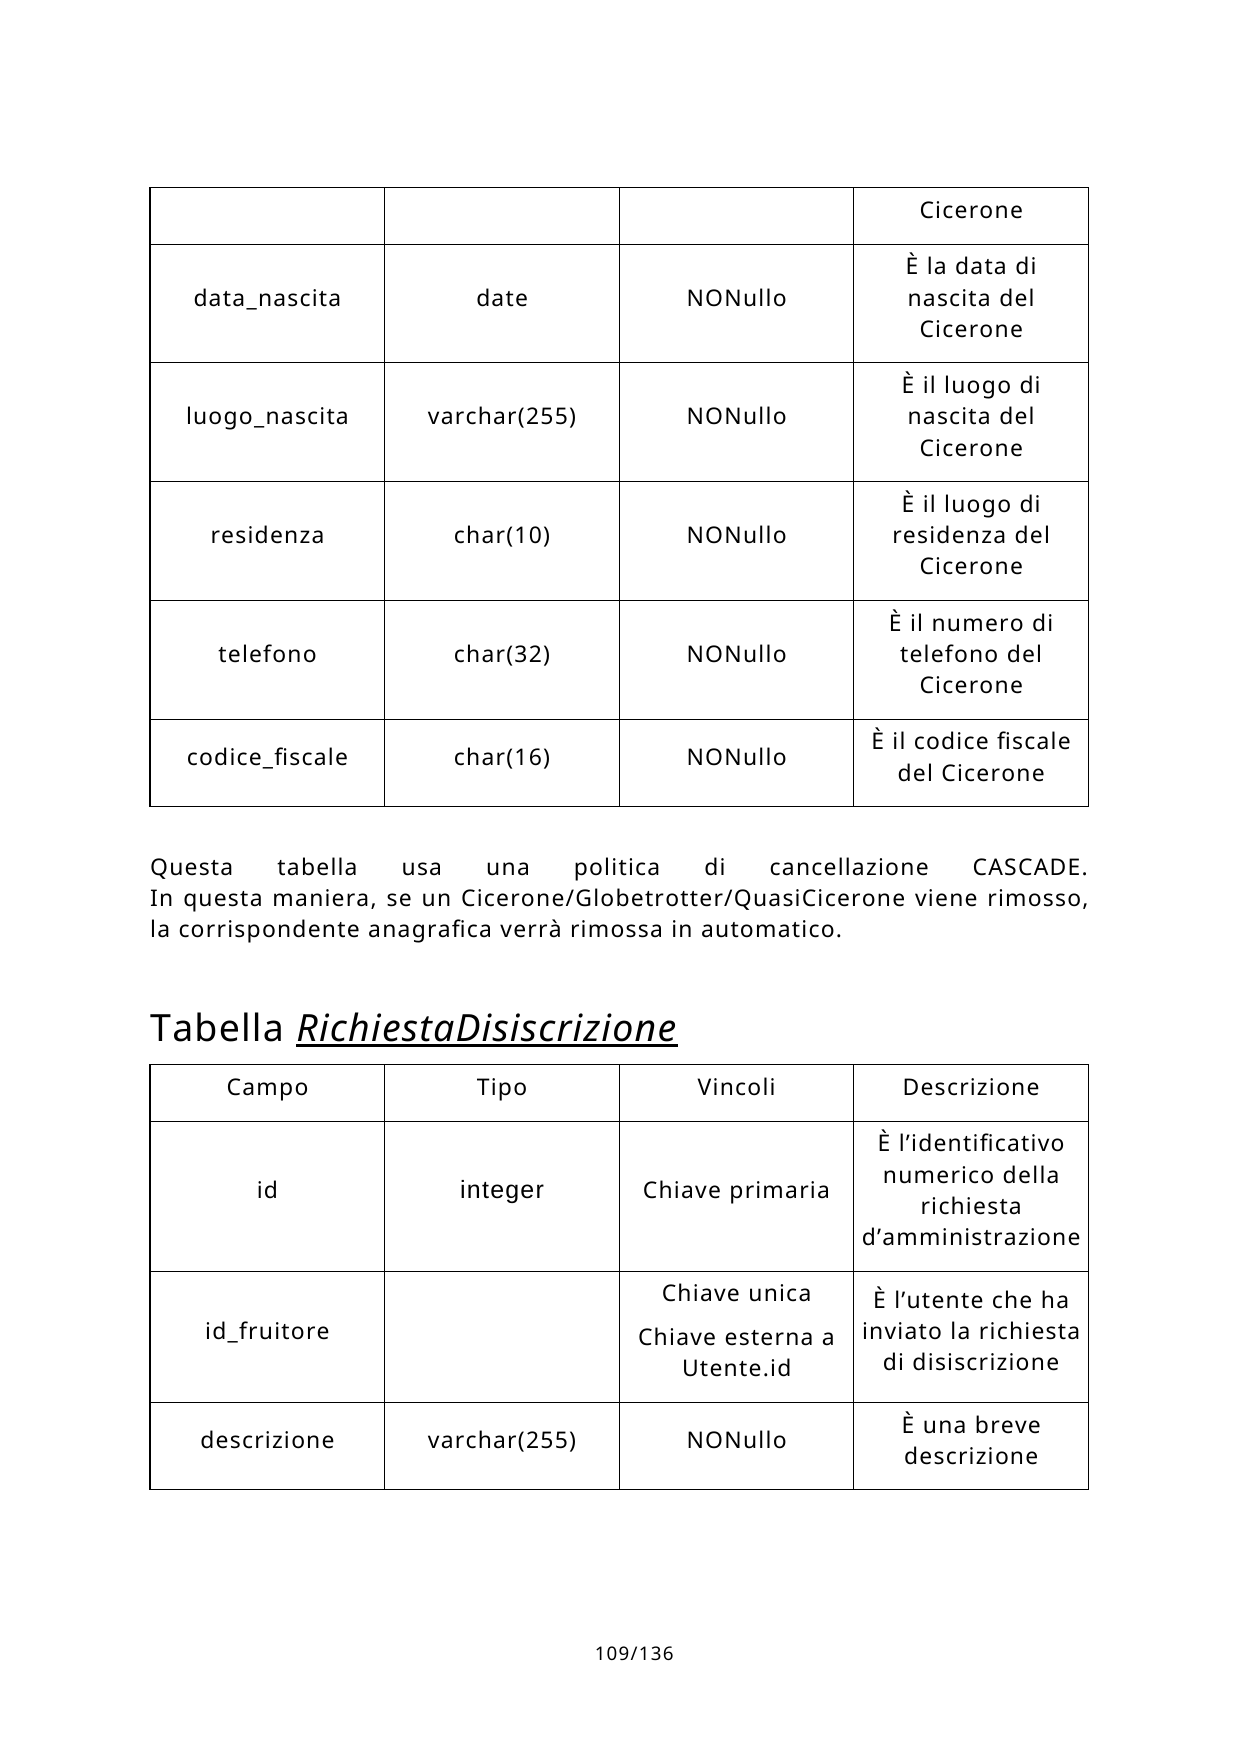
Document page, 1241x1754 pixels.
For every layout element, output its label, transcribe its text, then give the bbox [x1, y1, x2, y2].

table_cell descrizione [151, 1403, 384, 1489]
table_cell Cicerone [854, 188, 1088, 243]
text Questa tabella usa una politica di cancellazione CASCADE. In questa maniera, se un Cicerone/Globetrotter/QuasiCicerone viene rimosso, la corrispondente anagrafica verrà rimossa in automatico. [150, 851, 1090, 944]
table_cell id [151, 1122, 384, 1271]
table_cell È l’identificativo numerico della richiesta d’amministrazione [854, 1122, 1088, 1271]
table_cell [385, 1272, 619, 1402]
text Tabella RichiestaDisiscrizione [150, 1001, 1090, 1052]
table_cell È una breve descrizione [854, 1403, 1088, 1489]
table_header Vincoli [620, 1065, 853, 1121]
table_cell NONullo [620, 720, 853, 806]
table_cell NONullo [620, 1403, 853, 1489]
table_cell [620, 188, 853, 243]
table_cell È l’utente che ha inviato la richiesta di disiscrizione [854, 1272, 1088, 1402]
table_cell È il luogo di nascita del Cicerone [854, 363, 1088, 481]
table_cell telefono [151, 601, 384, 718]
table_cell NONullo [620, 482, 853, 600]
table_cell È il codice fiscale del Cicerone [854, 720, 1088, 806]
table_cell date [385, 245, 619, 362]
table_cell È il luogo di residenza del Cicerone [854, 482, 1088, 600]
table_cell luogo_nascita [151, 363, 384, 481]
table_cell varchar(255) [385, 363, 619, 481]
table_cell NONullo [620, 245, 853, 362]
table_cell char(16) [385, 720, 619, 806]
table_cell È la data di nascita del Cicerone [854, 245, 1088, 362]
table_cell Chiave unica Chiave esterna a Utente.id [620, 1272, 853, 1402]
table_header Campo [151, 1065, 384, 1121]
table_cell [385, 188, 619, 243]
table_cell integer [385, 1122, 619, 1271]
table_cell residenza [151, 482, 384, 600]
table_cell char(32) [385, 601, 619, 718]
table_header Tipo [385, 1065, 619, 1121]
table_cell Chiave primaria [620, 1122, 853, 1271]
table_cell varchar(255) [385, 1403, 619, 1489]
table_header Descrizione [854, 1065, 1088, 1121]
table_cell char(10) [385, 482, 619, 600]
table_cell [151, 188, 384, 243]
table_cell codice_fiscale [151, 720, 384, 806]
table_cell data_nascita [151, 245, 384, 362]
table_cell NONullo [620, 363, 853, 481]
table_cell id_fruitore [151, 1272, 384, 1402]
table_cell NONullo [620, 601, 853, 718]
table_cell È il numero di telefono del Cicerone [854, 601, 1088, 718]
